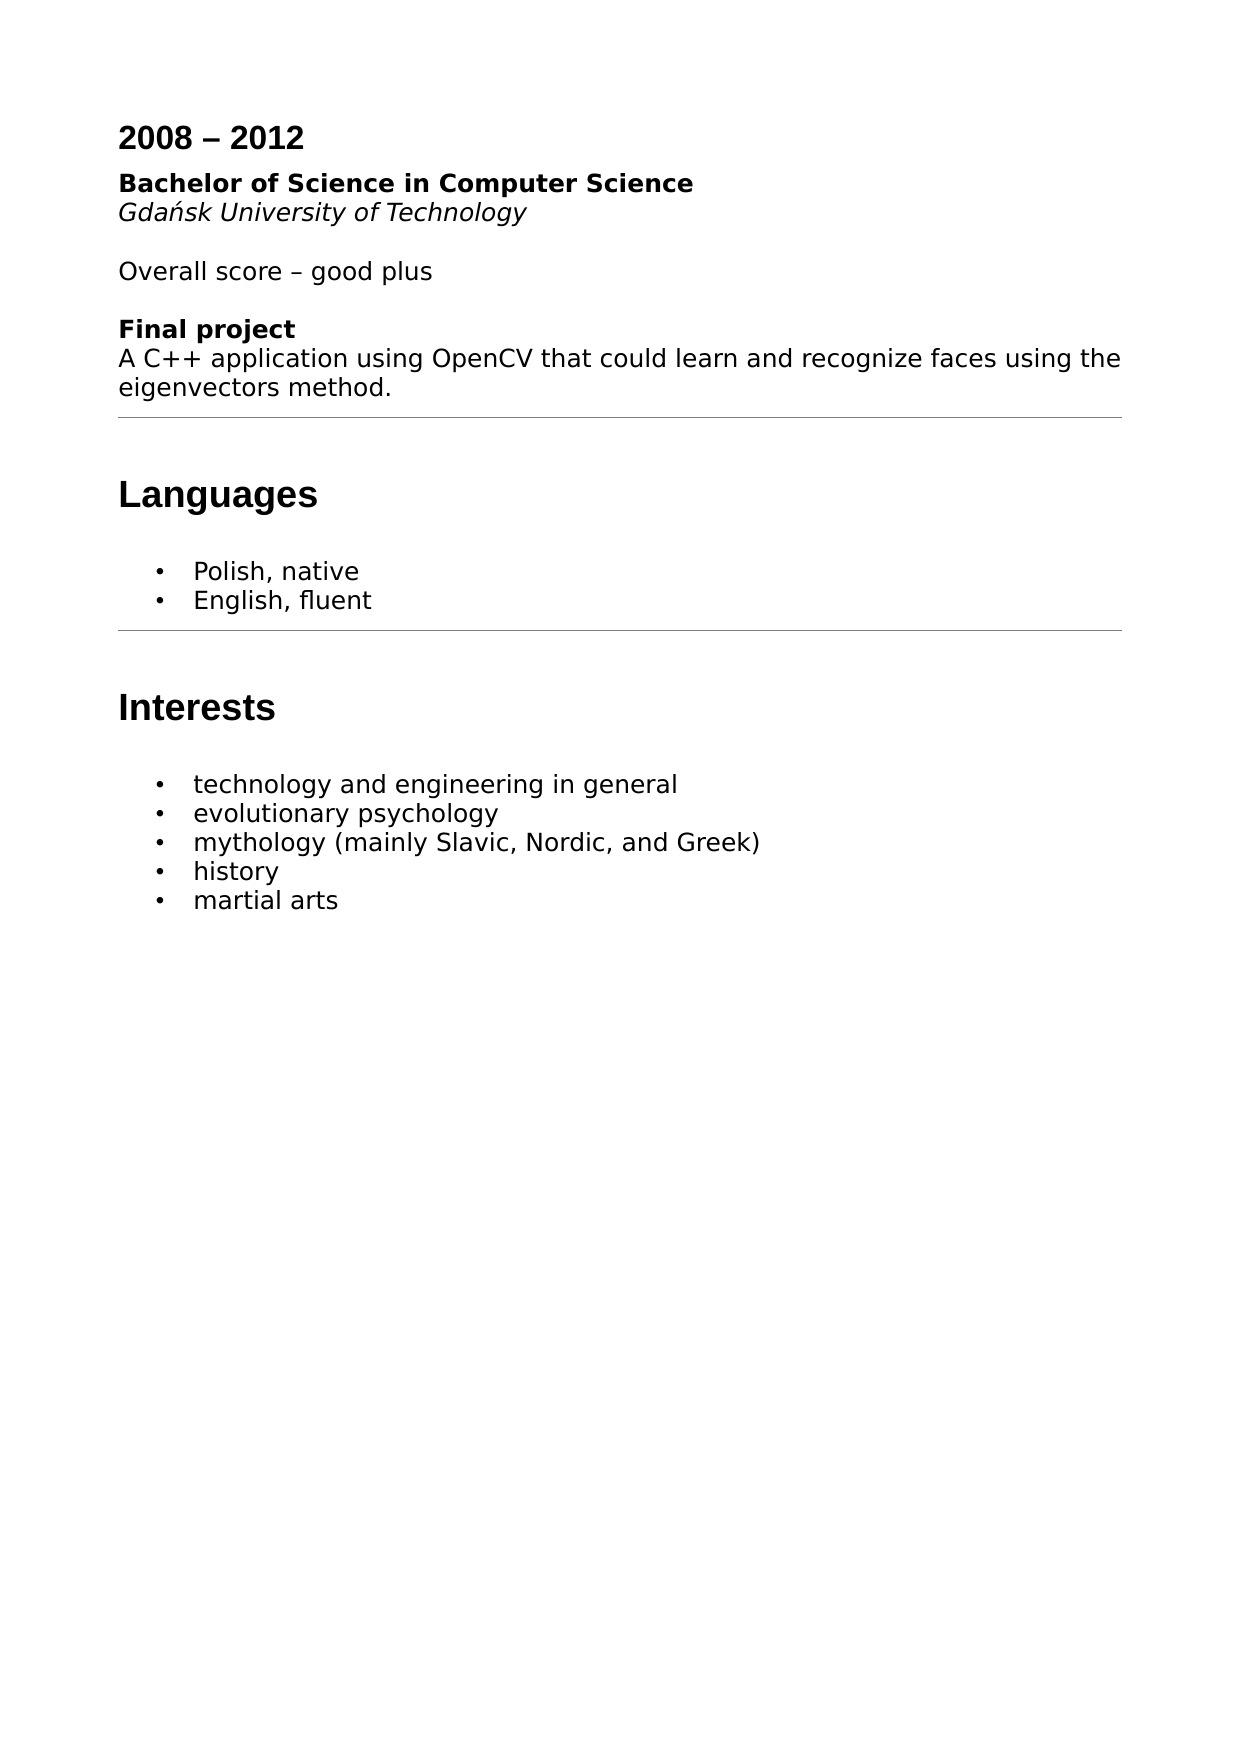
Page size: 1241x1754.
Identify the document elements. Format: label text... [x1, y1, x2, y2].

list evolutionary psychology [156, 799, 1122, 828]
text Overall score – good plus [118, 257, 1122, 286]
text Gdańsk University of Technology [118, 198, 1122, 228]
list Polish, native [156, 557, 1122, 586]
list history [156, 857, 1122, 887]
text A C++ application using OpenCV that could learn and recognize faces using the eigenvectors method. [118, 344, 1122, 403]
list mythology (mainly Slavic, Nordic, and Greek) [156, 828, 1122, 857]
list martial arts [156, 887, 1122, 916]
subtitle 2008 – 2012 [118, 118, 1122, 157]
text Bachelor of Science in Computer Science [118, 169, 1122, 198]
text Final project [118, 315, 1122, 344]
list technology and engineering in general [156, 770, 1122, 799]
subtitle Languages [118, 472, 1122, 515]
list English, fluent [156, 586, 1122, 615]
subtitle Interests [118, 684, 1122, 728]
